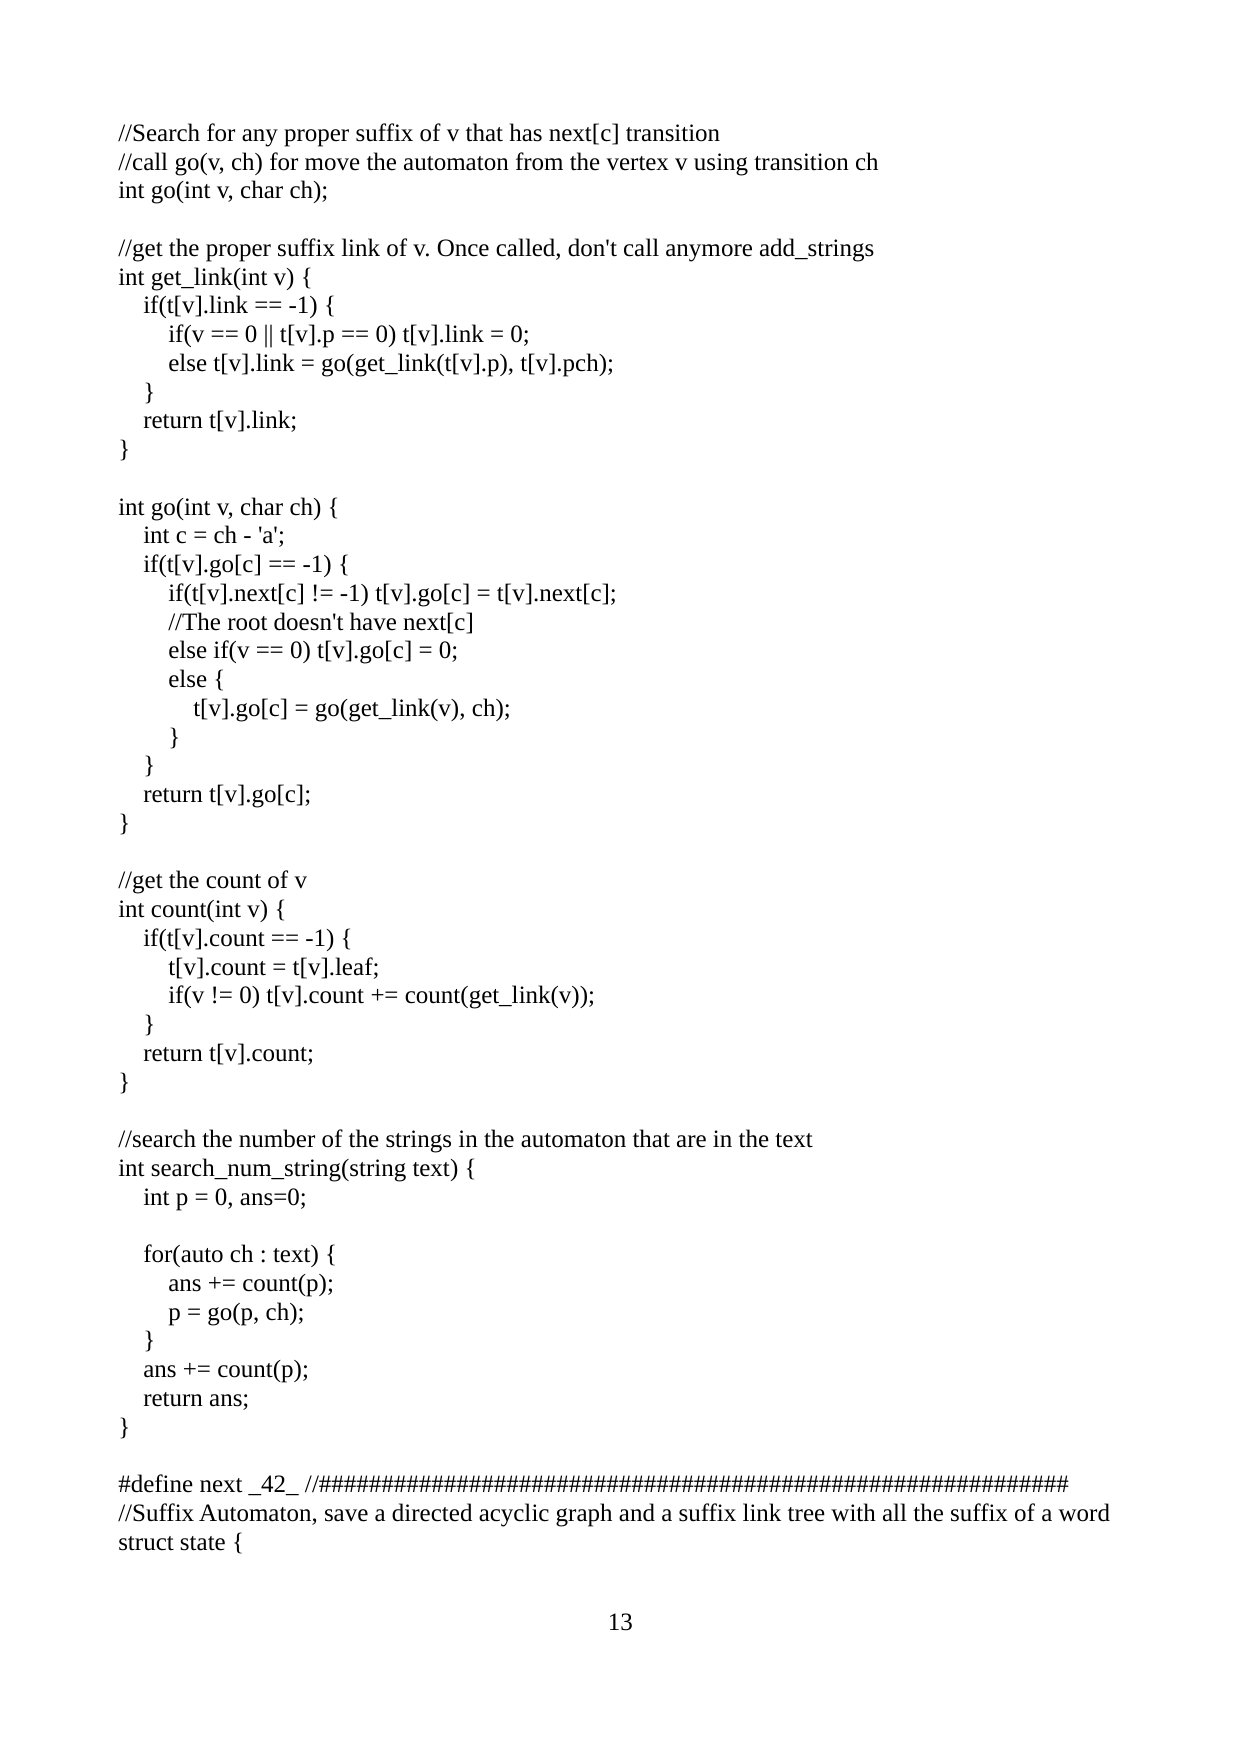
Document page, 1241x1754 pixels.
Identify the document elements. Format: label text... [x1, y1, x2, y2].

text int search_num_string(string text) { [118, 1153, 1122, 1182]
text for(auto ch : text) { [118, 1239, 1122, 1268]
text } [118, 377, 1122, 406]
text //get the proper suffix link of v. Once called, don't call anymore add_strings [118, 233, 1122, 262]
text //call go(v, ch) for move the automaton from the vertex v using transition ch [118, 147, 1122, 176]
text if(v != 0) t[v].count += count(get_link(v)); [118, 981, 1122, 1009]
text } [118, 1009, 1122, 1038]
text #define next _42_ //############################################################ [118, 1469, 1122, 1498]
text //Suffix Automaton, save a directed acyclic graph and a suffix link tree with all the suffix of a word [118, 1498, 1122, 1527]
text int get_link(int v) { [118, 262, 1122, 291]
text } [118, 1067, 1122, 1096]
text else if(v == 0) t[v].go[c] = 0; [118, 636, 1122, 664]
text return t[v].go[c]; [118, 779, 1122, 808]
text ans += count(p); [118, 1268, 1122, 1297]
text if(t[v].count == -1) { [118, 923, 1122, 952]
text } [118, 808, 1122, 837]
text } [118, 434, 1122, 463]
text struct state { [118, 1527, 1122, 1556]
text } [118, 751, 1122, 779]
text return t[v].count; [118, 1038, 1122, 1067]
text return t[v].link; [118, 406, 1122, 434]
text //get the count of v [118, 866, 1122, 894]
text //The root doesn't have next[c] [118, 607, 1122, 636]
text t[v].count = t[v].leaf; [118, 952, 1122, 981]
text else { [118, 664, 1122, 693]
text if(v == 0 || t[v].p == 0) t[v].link = 0; [118, 319, 1122, 348]
text int p = 0, ans=0; [118, 1182, 1122, 1211]
text ans += count(p); [118, 1354, 1122, 1383]
text return ans; [118, 1383, 1122, 1412]
text //search the number of the strings in the automaton that are in the text [118, 1124, 1122, 1153]
text //Search for any proper suffix of v that has next[c] transition [118, 118, 1122, 147]
text } [118, 722, 1122, 751]
text p = go(p, ch); [118, 1297, 1122, 1326]
text if(t[v].go[c] == -1) { [118, 549, 1122, 578]
text if(t[v].link == -1) { [118, 291, 1122, 319]
text int go(int v, char ch) { [118, 492, 1122, 521]
text else t[v].link = go(get_link(t[v].p), t[v].pch); [118, 348, 1122, 377]
text } [118, 1326, 1122, 1354]
text } [118, 1412, 1122, 1441]
text int count(int v) { [118, 894, 1122, 923]
text if(t[v].next[c] != -1) t[v].go[c] = t[v].next[c]; [118, 578, 1122, 607]
text int go(int v, char ch); [118, 176, 1122, 204]
text t[v].go[c] = go(get_link(v), ch); [118, 693, 1122, 722]
text int c = ch - 'a'; [118, 521, 1122, 549]
